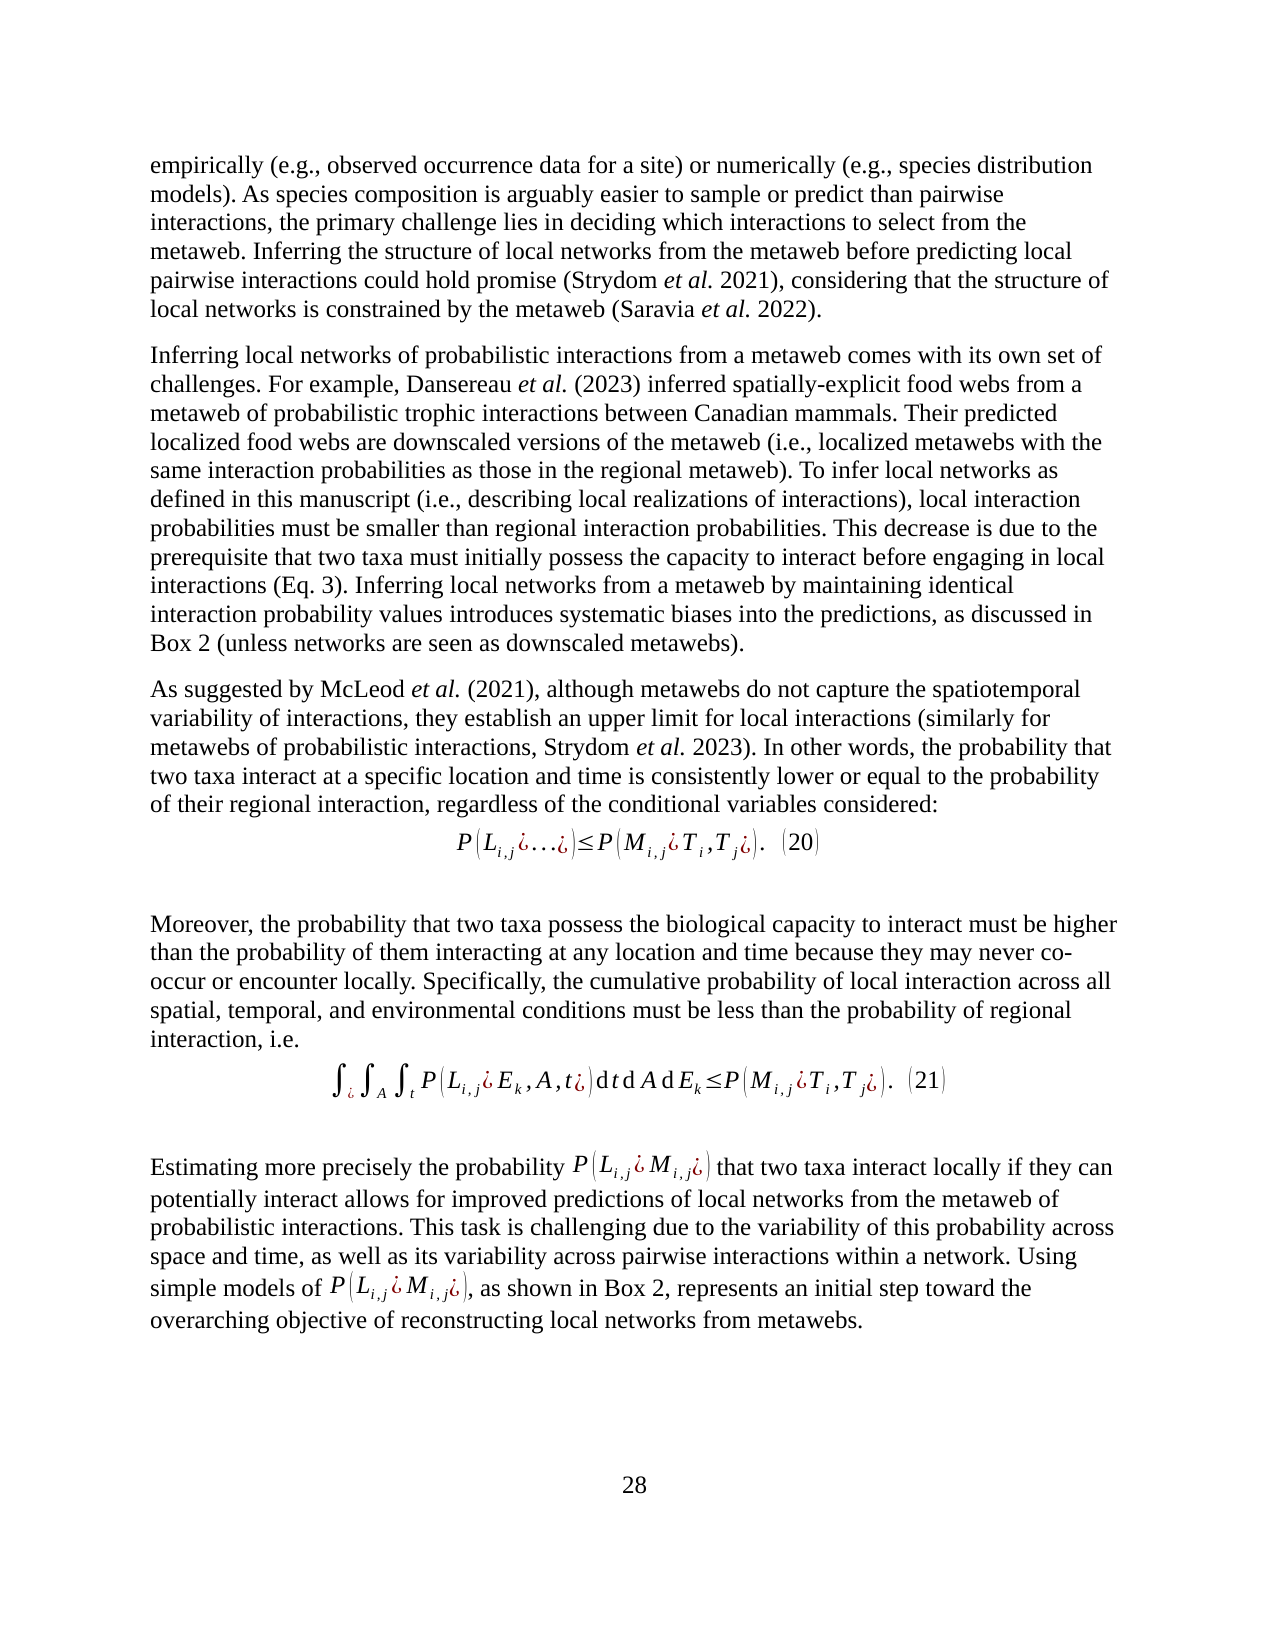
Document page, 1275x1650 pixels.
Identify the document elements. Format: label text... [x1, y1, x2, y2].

text empirically (e.g., observed occurrence data for a site) or numerically (e.g., species distribution models). As species composition is arguably easier to sample or predict than pairwise interactions, the primary challenge lies in deciding which interactions to select from the metaweb. Inferring the structure of local networks from the metaweb before predicting local pairwise interactions could hold promise (Strydom et al. 2021), considering that the structure of local networks is constrained by the metaweb (Saravia et al. 2022). [150, 150, 1125, 322]
text Estimating more precisely the probability that two taxa interact locally if they can potentially interact allows for improved predictions of local networks from the metaweb of probabilistic interactions. This task is challenging due to the variability of this probability across space and time, as well as its variability across pairwise interactions within a network. Using simple models of , as shown in Box 2, represents an initial step toward the overarching objective of reconstructing local networks from metawebs. [150, 1149, 1125, 1333]
text As suggested by McLeod et al. (2021), although metawebs do not capture the spatiotemporal variability of interactions, they establish an upper limit for local interactions (similarly for metawebs of probabilistic interactions, Strydom et al. 2023). In other words, the probability that two taxa interact at a specific location and time is consistently lower or equal to the probability of their regional interaction, regardless of the conditional variables considered: [150, 674, 1125, 818]
text Moreover, the probability that two taxa possess the biological capacity to interact must be higher than the probability of them interacting at any location and time because they may never co-occur or encounter locally. Specifically, the cumulative probability of local interaction across all spatial, temporal, and environmental conditions must be less than the probability of regional interaction, i.e. [150, 909, 1125, 1052]
text Inferring local networks of probabilistic interactions from a metaweb comes with its own set of challenges. For example, Dansereau et al. (2023) inferred spatially-explicit food webs from a metaweb of probabilistic trophic interactions between Canadian mammals. Their predicted localized food webs are downscaled versions of the metaweb (i.e., localized metawebs with the same interaction probabilities as those in the regional metaweb). To infer local networks as defined in this manuscript (i.e., describing local realizations of interactions), local interaction probabilities must be smaller than regional interaction probabilities. This decrease is due to the prerequisite that two taxa must initially possess the capacity to interact before engaging in local interactions (Eq. 3). Inferring local networks from a metaweb by maintaining identical interaction probability values introduces systematic biases into the predictions, as discussed in Box 2 (unless networks are seen as downscaled metawebs). [150, 340, 1125, 657]
